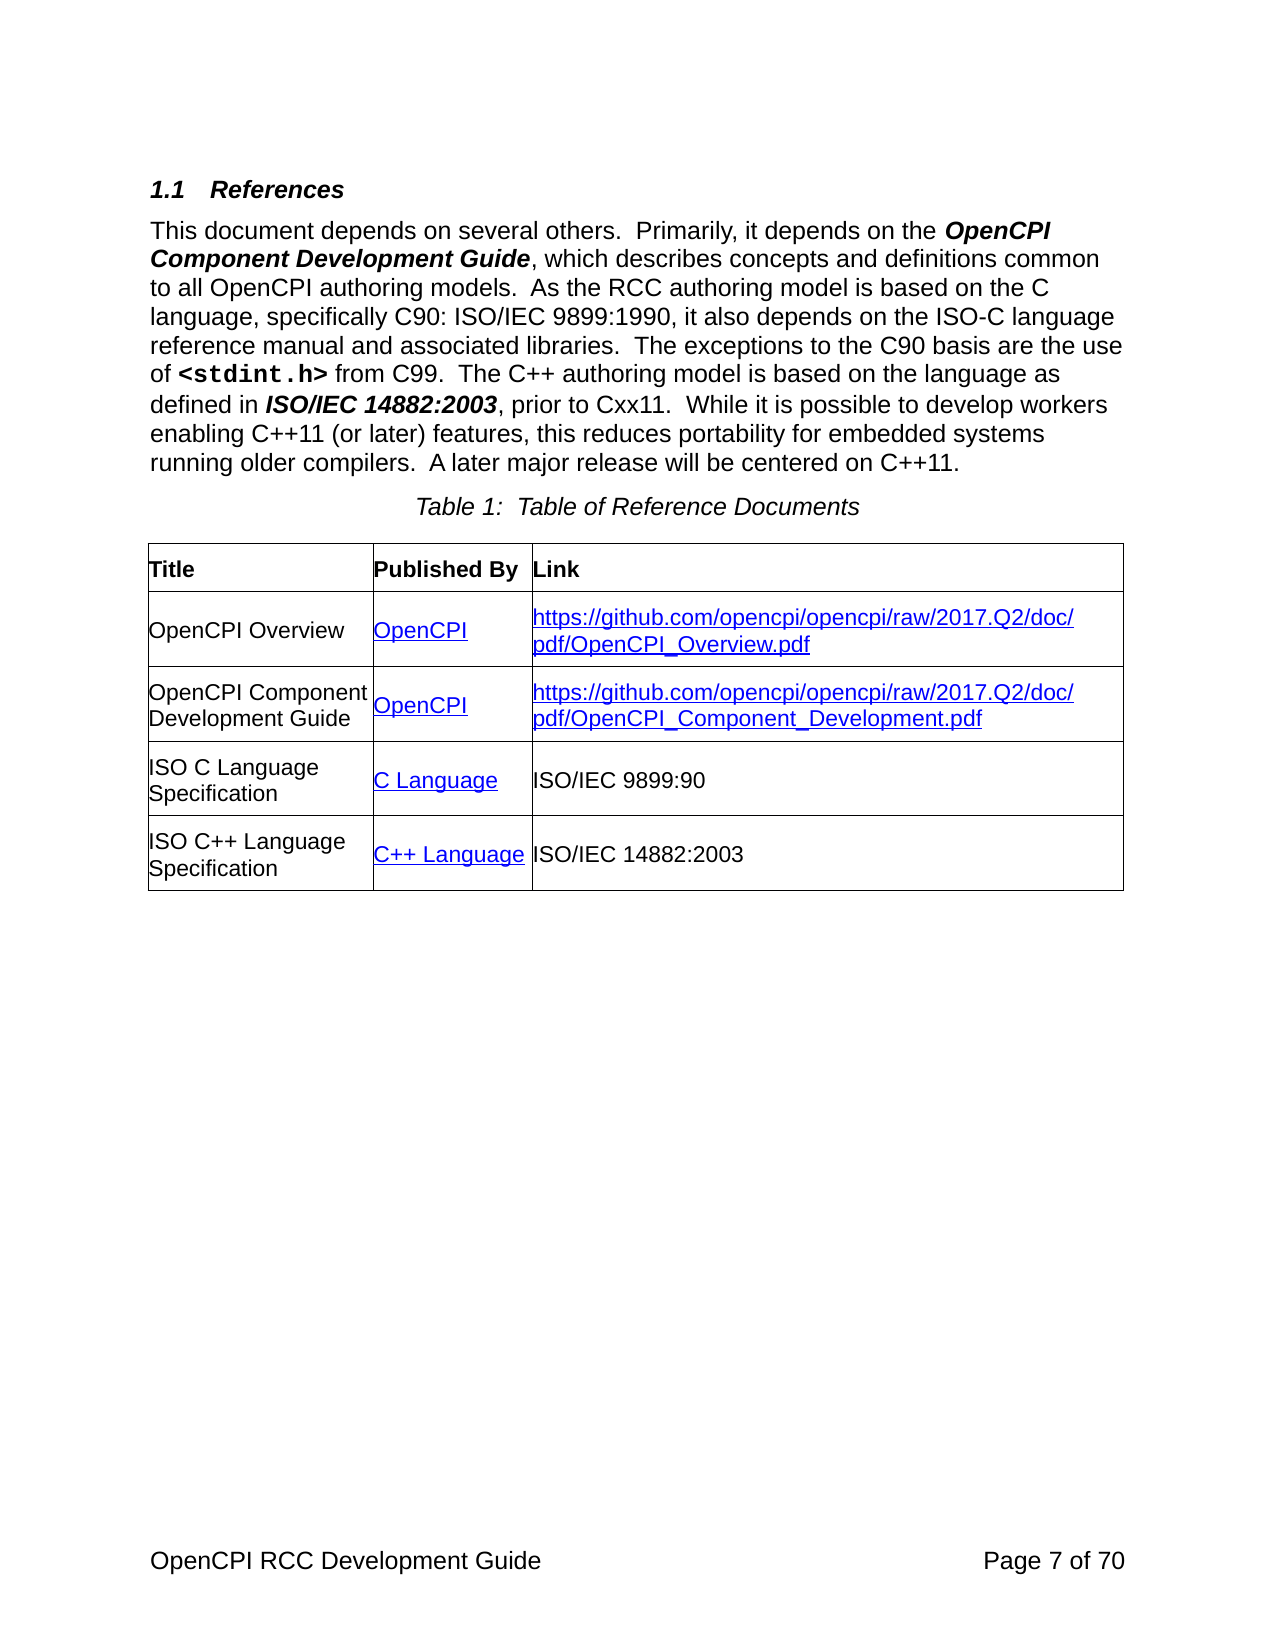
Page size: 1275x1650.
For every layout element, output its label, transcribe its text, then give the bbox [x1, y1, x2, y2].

table_cell https://github.com/opencpi/opencpi/raw/2017.Q2/doc/pdf/OpenCPI_Component_Development.pdf [533, 667, 1123, 741]
table_cell C Language [374, 742, 532, 815]
table_cell C++ Language [374, 816, 532, 890]
table_header Published By [374, 544, 532, 591]
subtitle References [150, 175, 1125, 204]
table_cell OpenCPI [374, 592, 532, 666]
table_cell OpenCPI [374, 667, 532, 741]
table_cell OpenCPI Overview [149, 592, 373, 666]
table_cell ISO/IEC 9899:90 [533, 742, 1123, 815]
text Table 1: Table of Reference Documents [150, 492, 1125, 520]
table_cell ISO/IEC 14882:2003 [533, 816, 1123, 890]
table_cell ISO C++ Language Specification [149, 816, 373, 890]
table_header Link [533, 544, 1123, 591]
table_cell https://github.com/opencpi/opencpi/raw/2017.Q2/doc/pdf/OpenCPI_Overview.pdf [533, 592, 1123, 666]
table_header Title [149, 544, 373, 591]
table_cell OpenCPI Component Development Guide [149, 667, 373, 741]
table_cell ISO C Language Specification [149, 742, 373, 815]
text This document depends on several others. Primarily, it depends on the OpenCPI Component Development Guide, which describes concepts and definitions common to all OpenCPI authoring models. As the RCC authoring model is based on the C language, specifically C90: ISO/IEC 9899:1990, it also depends on the ISO-C language reference manual and associated libraries. The exceptions to the C90 basis are the use of <stdint.h> from C99. The C++ authoring model is based on the language as defined in ISO/IEC 14882:2003, prior to Cxx11. While it is possible to develop workers enabling C++11 (or later) features, this reduces portability for embedded systems running older compilers. A later major release will be centered on C++11. [150, 216, 1125, 477]
